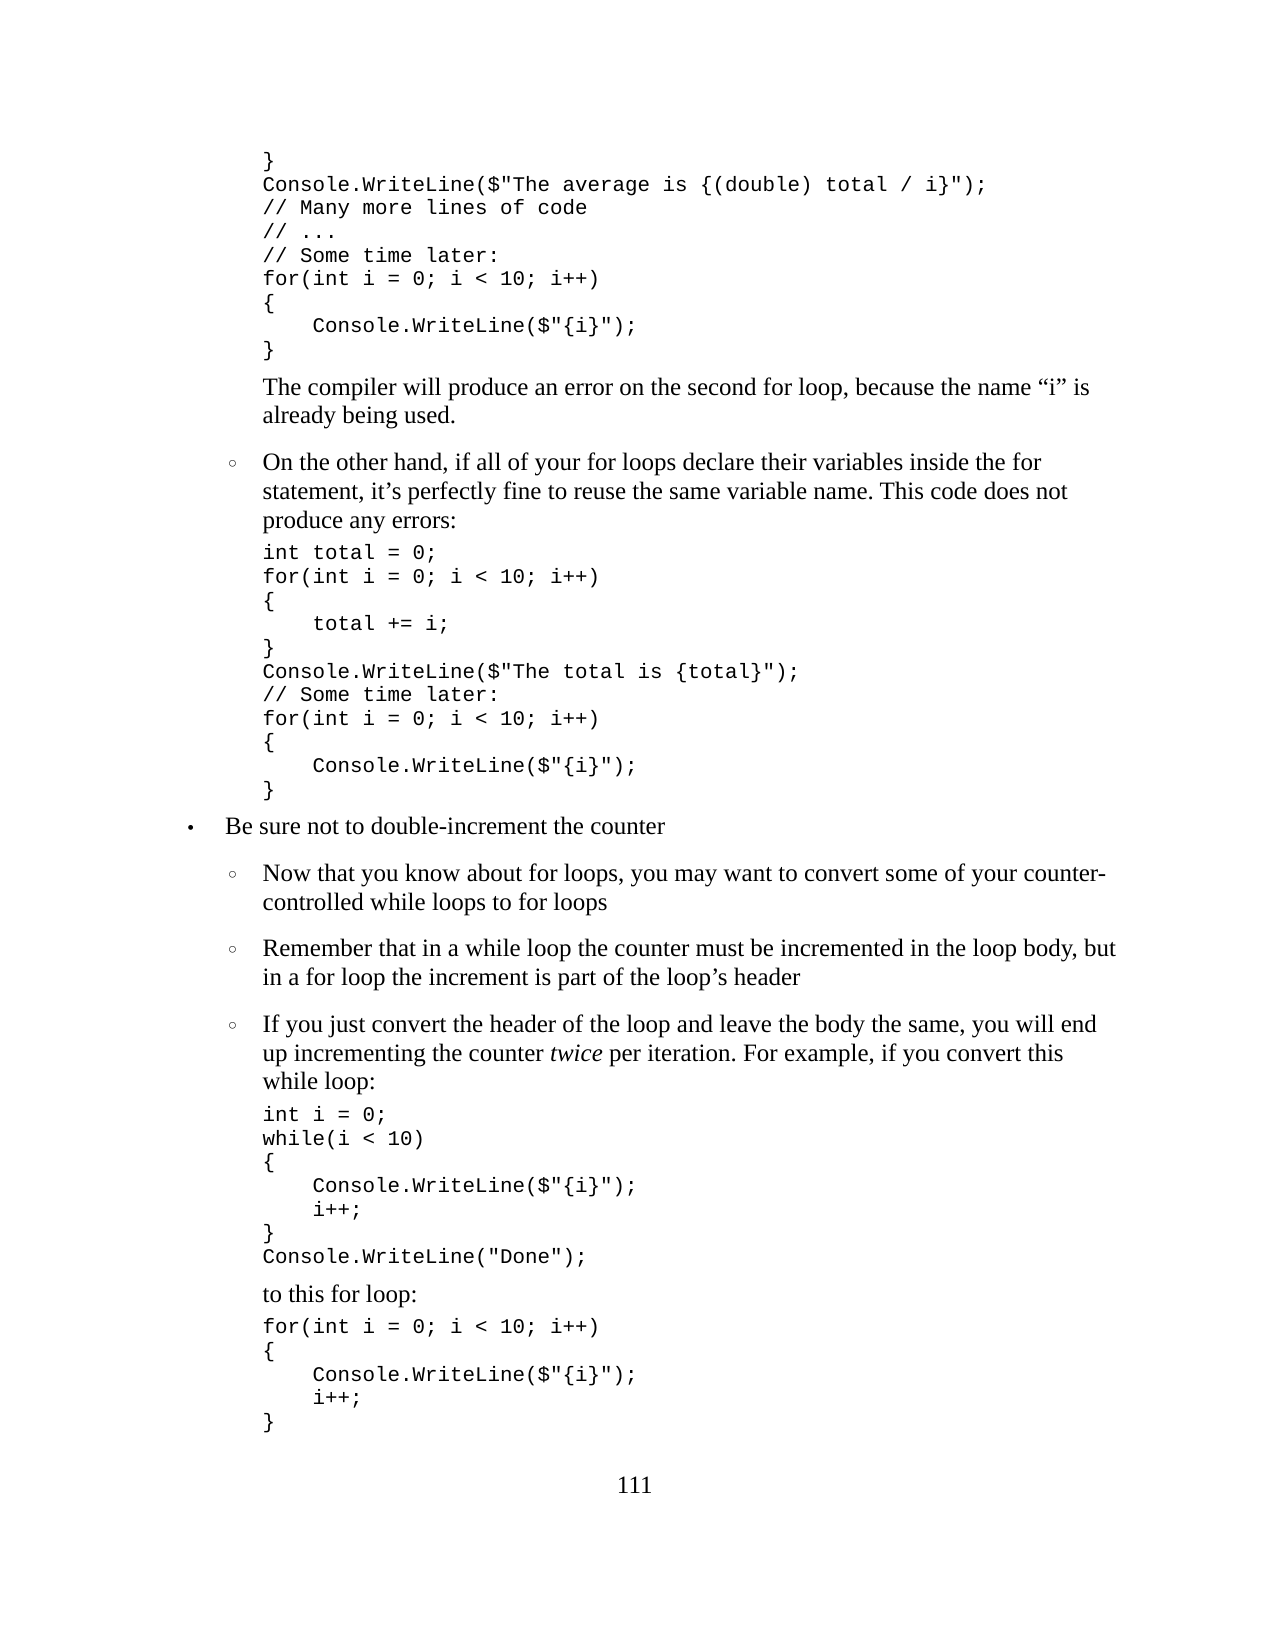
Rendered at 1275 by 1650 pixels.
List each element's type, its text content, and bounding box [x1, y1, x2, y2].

list while(i < 10) [225, 1128, 1125, 1151]
list Console.WriteLine($"The average is {(double) total / i}"); [225, 174, 1125, 197]
list for(int i = 0; i < 10; i++) [225, 566, 1125, 590]
list Console.WriteLine($"{i}"); [225, 1364, 1125, 1387]
list { [225, 1151, 1125, 1175]
list Console.WriteLine($"{i}"); [225, 1175, 1125, 1199]
list { [225, 732, 1125, 755]
list { [225, 590, 1125, 613]
list } [225, 637, 1125, 661]
list // ... [225, 221, 1125, 244]
list int i = 0; [225, 1104, 1125, 1128]
list } [225, 339, 1125, 363]
list Console.WriteLine("Done"); [225, 1246, 1125, 1270]
list // Some time later: [225, 244, 1125, 268]
list If you just convert the header of the loop and leave the body the same, you will end up incrementing the counter twice per iteration. For example, if you convert this while loop: [225, 1009, 1125, 1095]
list Now that you know about for loops, you may want to convert some of your counter-controlled while loops to for loops [225, 858, 1125, 916]
list for(int i = 0; i < 10; i++) [225, 1316, 1125, 1340]
list } [225, 779, 1125, 802]
list } [225, 1222, 1125, 1246]
list i++; [225, 1199, 1125, 1222]
list Console.WriteLine($"{i}"); [225, 755, 1125, 779]
list int total = 0; [225, 542, 1125, 566]
list { [225, 292, 1125, 316]
list Be sure not to double-increment the counter [187, 811, 1125, 840]
list { [225, 1340, 1125, 1364]
list The compiler will produce an error on the second for loop, because the name “i” is already being used. [225, 372, 1125, 429]
list // Many more lines of code [225, 197, 1125, 221]
list i++; [225, 1387, 1125, 1411]
list total += i; [225, 613, 1125, 637]
list to this for loop: [225, 1279, 1125, 1307]
list Console.WriteLine($"{i}"); [225, 316, 1125, 339]
list for(int i = 0; i < 10; i++) [225, 708, 1125, 732]
list // Some time later: [225, 684, 1125, 708]
list Remember that in a while loop the counter must be incremented in the loop body, but in a for loop the increment is part of the loop’s header [225, 933, 1125, 991]
list } [225, 1411, 1125, 1434]
list Console.WriteLine($"The total is {total}"); [225, 661, 1125, 684]
list On the other hand, if all of your for loops declare their variables inside the for statement, it’s perfectly fine to reuse the same variable name. This code does not produce any errors: [225, 447, 1125, 533]
list for(int i = 0; i < 10; i++) [225, 268, 1125, 292]
list } [225, 150, 1125, 174]
